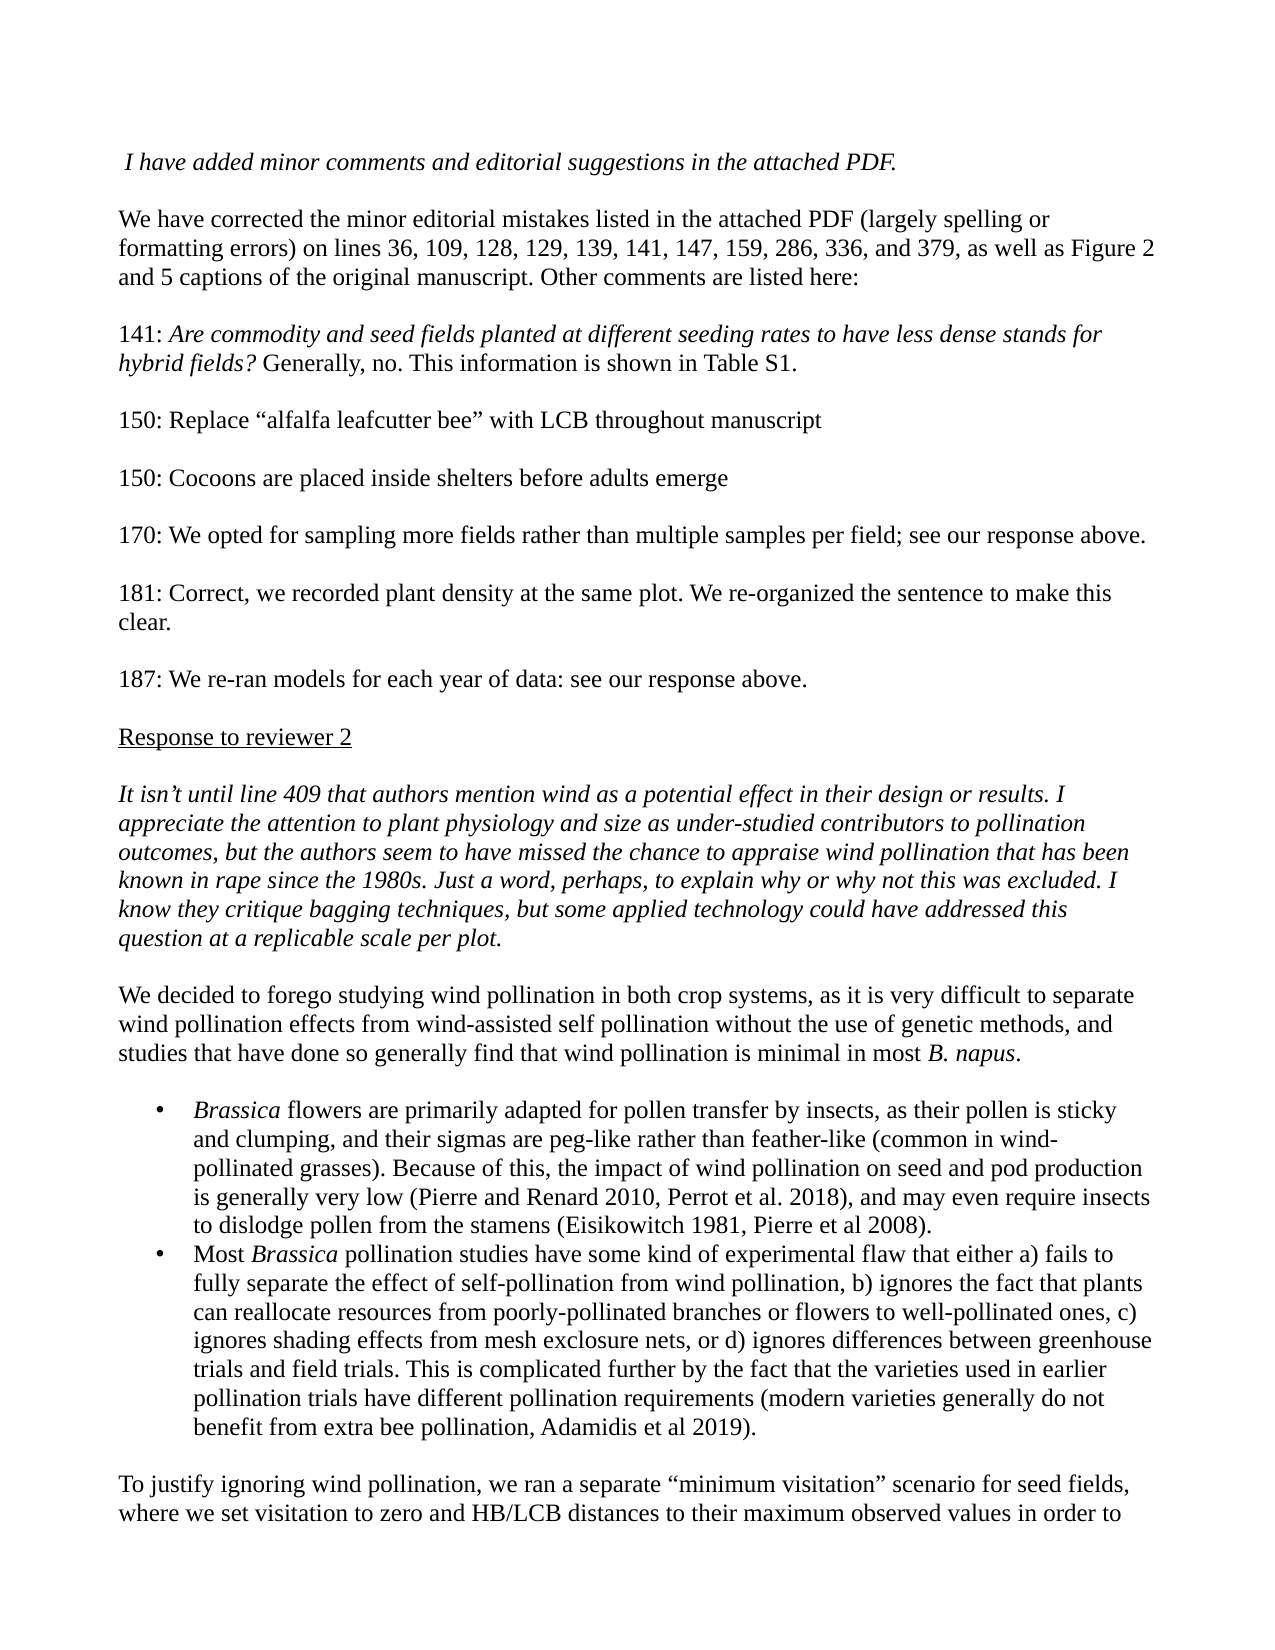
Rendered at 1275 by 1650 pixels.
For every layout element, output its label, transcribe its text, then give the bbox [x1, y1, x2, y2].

text 150: Cocoons are placed inside shelters before adults emerge [118, 463, 1157, 492]
text 170: We opted for sampling more fields rather than multiple samples per field; see our response above. [118, 521, 1157, 549]
text I have added minor comments and editorial suggestions in the attached PDF. [118, 147, 1157, 176]
list Most Brassica pollination studies have some kind of experimental flaw that either a) fails to fully separate the effect of self-pollination from wind pollination, b) ignores the fact that plants can reallocate resources from poorly-pollinated branches or flowers to well-pollinated ones, c) ignores shading effects from mesh exclosure nets, or d) ignores differences between greenhouse trials and field trials. This is complicated further by the fact that the varieties used in earlier pollination trials have different pollination requirements (modern varieties generally do not benefit from extra bee pollination, Adamidis et al 2019). [156, 1239, 1157, 1441]
text 187: We re-ran models for each year of data: see our response above. [118, 664, 1157, 693]
text It isn’t until line 409 that authors mention wind as a potential effect in their design or results. I appreciate the attention to plant physiology and size as under-studied contributors to pollination outcomes, but the authors seem to have missed the chance to appraise wind pollination that has been known in rape since the 1980s. Just a word, perhaps, to explain why or why not this was excluded. I know they critique bagging techniques, but some applied technology could have addressed this question at a replicable scale per plot. [118, 779, 1157, 952]
list Brassica flowers are primarily adapted for pollen transfer by insects, as their pollen is sticky and clumping, and their sigmas are peg-like rather than feather-like (common in wind-pollinated grasses). Because of this, the impact of wind pollination on seed and pod production is generally very low (Pierre and Renard 2010, Perrot et al. 2018), and may even require insects to dislodge pollen from the stamens (Eisikowitch 1981, Pierre et al 2008). [156, 1096, 1157, 1239]
text To justify ignoring wind pollination, we ran a separate “minimum visitation” scenario for seed fields, where we set visitation to zero and HB/LCB distances to their maximum observed values in order to [118, 1469, 1157, 1527]
text We have corrected the minor editorial mistakes listed in the attached PDF (largely spelling or formatting errors) on lines 36, 109, 128, 129, 139, 141, 147, 159, 286, 336, and 379, as well as Figure 2 and 5 captions of the original manuscript. Other comments are listed here: [118, 204, 1157, 291]
text We decided to forego studying wind pollination in both crop systems, as it is very difficult to separate wind pollination effects from wind-assisted self pollination without the use of genetic methods, and studies that have done so generally find that wind pollination is minimal in most B. napus. [118, 981, 1157, 1067]
text Response to reviewer 2 [118, 722, 1157, 751]
text 141: Are commodity and seed fields planted at different seeding rates to have less dense stands for hybrid fields? Generally, no. This information is shown in Table S1. [118, 319, 1157, 377]
text 181: Correct, we recorded plant density at the same plot. We re-organized the sentence to make this clear. [118, 578, 1157, 636]
text 150: Replace “alfalfa leafcutter bee” with LCB throughout manuscript [118, 406, 1157, 434]
